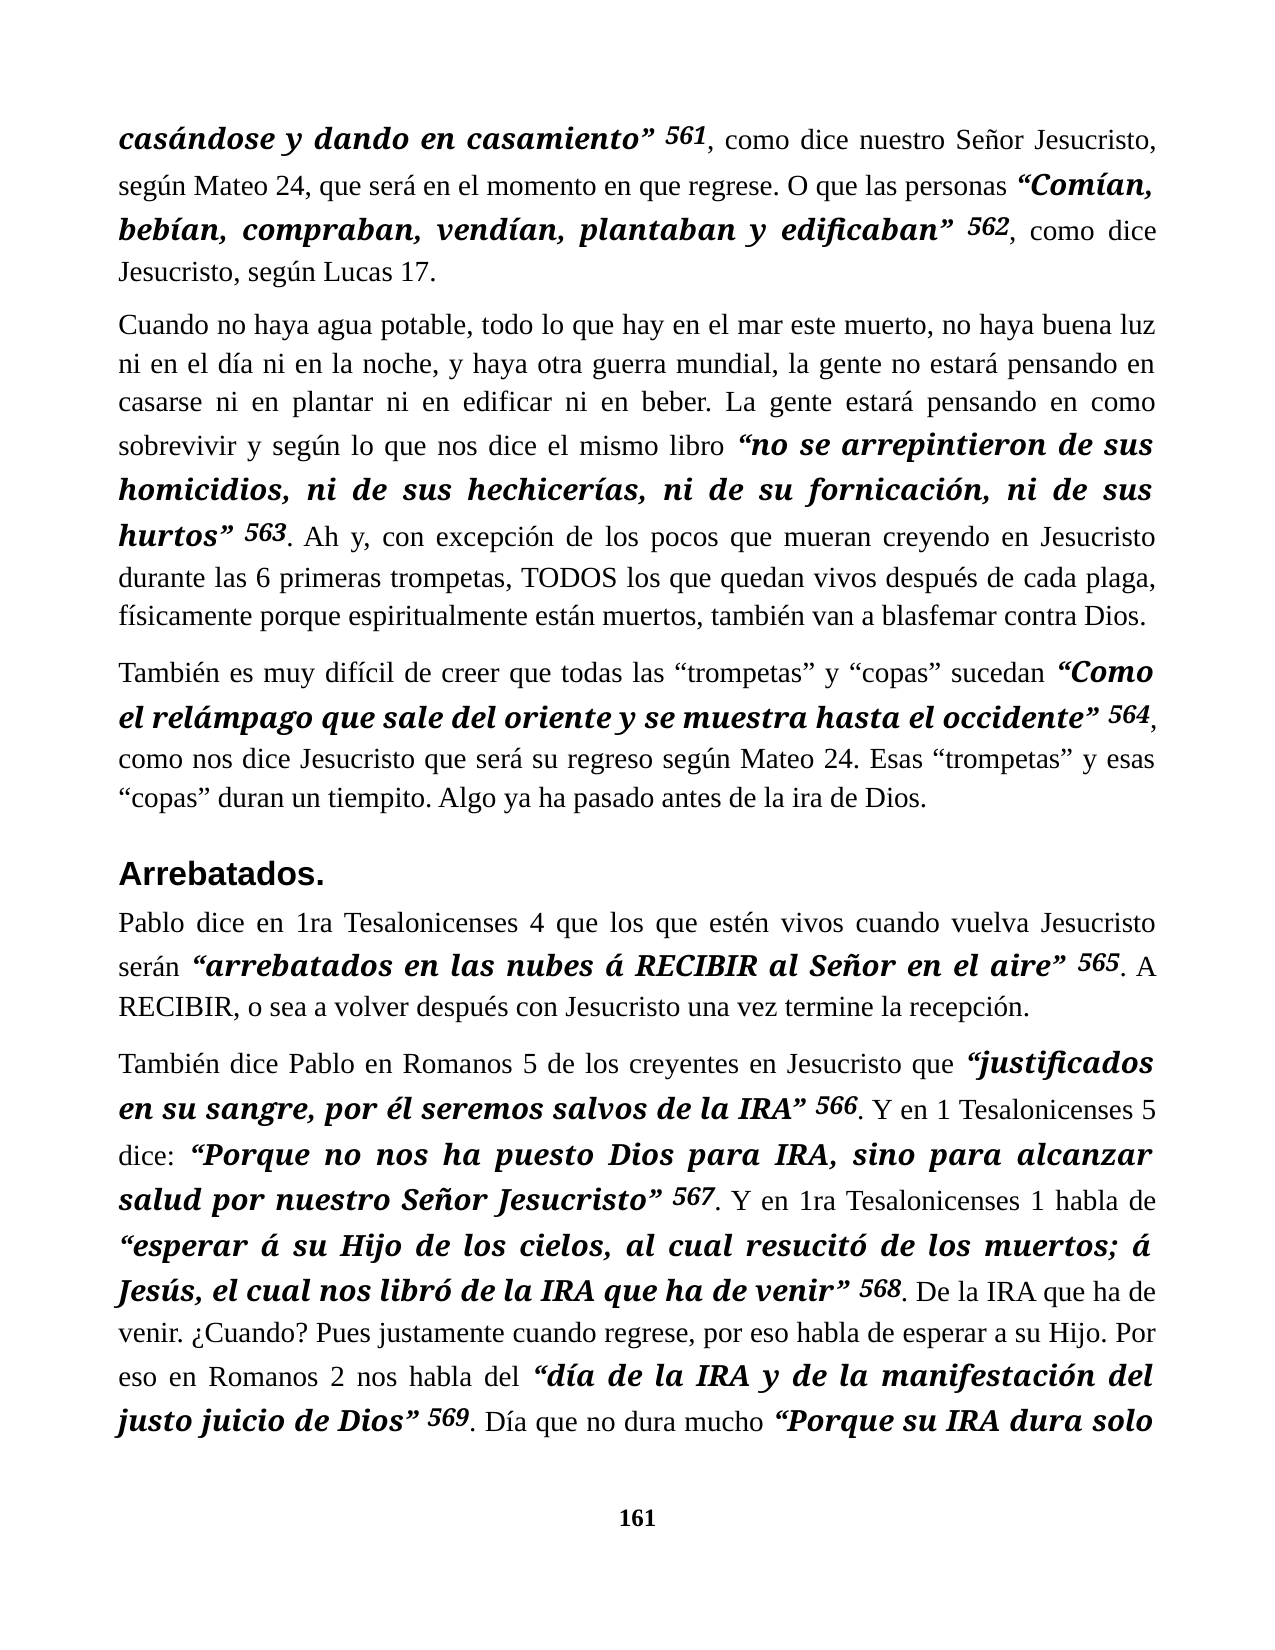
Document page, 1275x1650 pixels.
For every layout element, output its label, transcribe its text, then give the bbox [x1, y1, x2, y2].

text Cuando no haya agua potable, todo lo que hay en el mar este muerto, no haya buena luz ni en el día ni en la noche, y haya otra guerra mundial, la gente no estará pensando en casarse ni en plantar ni en edificar ni en beber. La gente estará pensando en como sobrevivir y según lo que nos dice el mismo libro “no se arrepintieron de sus homicidios, ni de sus hechicerías, ni de su fornicación, ni de sus hurtos” . Ah y, con excepción de los pocos que mueran creyendo en Jesucristo durante las 6 primeras trompetas, TODOS los que quedan vivos después de cada plaga, físicamente porque espiritualmente están muertos, también van a blasfemar contra Dios. [118, 307, 1157, 632]
subtitle Arrebatados. [118, 854, 1157, 893]
text Pablo dice en 1ra Tesalonicenses 4 que los que estén vivos cuando vuelva Jesucristo serán “arrebatados en las nubes á RECIBIR al Señor en el aire” . A RECIBIR, o sea a volver después con Jesucristo una vez termine la recepción. [118, 905, 1157, 1023]
text También dice Pablo en Romanos 5 de los creyentes en Jesucristo que “justificados en su sangre, por él seremos salvos de la IRA” . Y en 1 Tesalonicenses 5 dice: “Porque no nos ha puesto Dios para IRA, sino para alcanzar salud por nuestro Señor Jesucristo” . Y en 1ra Tesalonicenses 1 habla de “esperar á su Hijo de los cielos, al cual resucitó de los muertos; á Jesús, el cual nos libró de la IRA que ha de venir” . De la IRA que ha de venir. ¿Cuando? Pues justamente cuando regrese, por eso habla de esperar a su Hijo. Por eso en Romanos 2 nos habla del “día de la IRA y de la manifestación del justo juicio de Dios” . Día que no dura mucho “Porque su IRA dura solo [118, 1043, 1157, 1440]
text También es muy difícil de creer que todas las “trompetas” y “copas” sucedan “Como el relámpago que sale del oriente y se muestra hasta el occidente” , como nos dice Jesucristo que será su regreso según Mateo 24. Esas “trompetas” y esas “copas” duran un tiempito. Algo ya ha pasado antes de la ira de Dios. [118, 651, 1157, 814]
text casándose y dando en casamiento” , como dice nuestro Señor Jesucristo, según Mateo 24, que será en el momento en que regrese. O que las personas “Comían, bebían, compraban, vendían, plantaban y edificaban” , como dice Jesucristo, según Lucas 17. [118, 118, 1157, 288]
